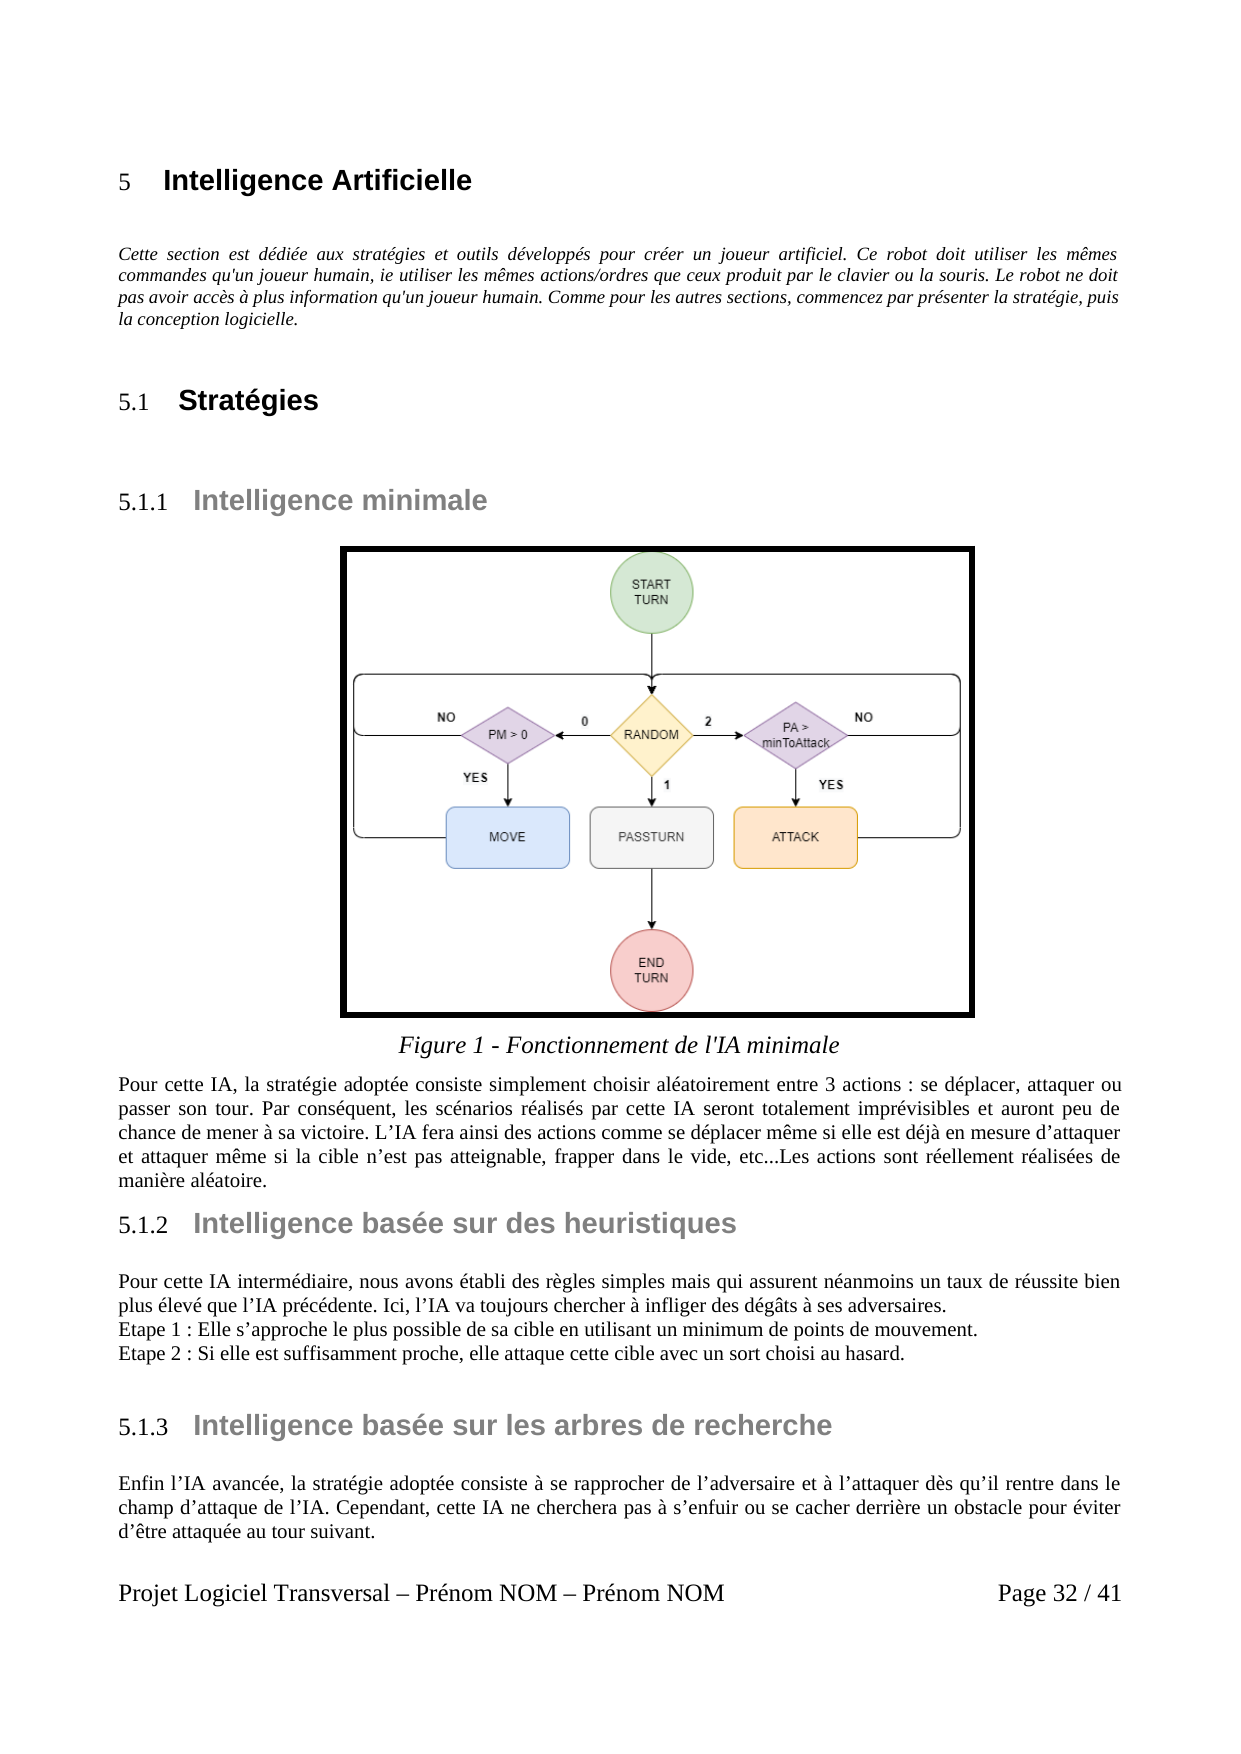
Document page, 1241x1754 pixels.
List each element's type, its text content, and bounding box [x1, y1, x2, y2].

list Intelligence basée sur des heuristiques [118, 1207, 1122, 1240]
list Intelligence basée sur les arbres de recherche [118, 1408, 1122, 1442]
list Intelligence minimale [118, 483, 1122, 517]
list Intelligence Artificielle [118, 163, 1122, 196]
text Pour cette IA intermédiaire, nous avons établi des règles simples mais qui assurent néanmoins un taux de réussite bien plus élevé que l’IA précédente. Ici, l’IA va toujours chercher à infliger des dégâts à ses adversaires. [118, 1269, 1122, 1317]
list Stratégies [118, 383, 1122, 416]
text Figure 1 - Fonctionnement de l'IA minimale [118, 1030, 1122, 1059]
text Pour cette IA, la stratégie adoptée consiste simplement choisir aléatoirement entre 3 actions : se déplacer, attaquer ou passer son tour. Par conséquent, les scénarios réalisés par cette IA seront totalement imprévisibles et auront peu de chance de mener à sa victoire. L’IA fera ainsi des actions comme se déplacer même si elle est déjà en mesure d’attaquer et attaquer même si la cible n’est pas atteignable, frapper dans le vide, etc...Les actions sont réellement réalisées de manière aléatoire. [118, 1072, 1122, 1192]
text Etape 2 : Si elle est suffisamment proche, elle attaque cette cible avec un sort choisi au hasard. [118, 1341, 1122, 1365]
text Etape 1 : Elle s’approche le plus possible de sa cible en utilisant un minimum de points de mouvement. [118, 1317, 1122, 1341]
text Cette section est dédiée aux stratégies et outils développés pour créer un joueur artificiel. Ce robot doit utiliser les mêmes commandes qu'un joueur humain, ie utiliser les mêmes actions/ordres que ceux produit par le clavier ou la souris. Le robot ne doit pas avoir accès à plus information qu'un joueur humain. Comme pour les autres sections, commencez par présenter la stratégie, puis la conception logicielle. [118, 243, 1122, 329]
text Enfin l’IA avancée, la stratégie adoptée consiste à se rapprocher de l’adversaire et à l’attaquer dès qu’il rentre dans le champ d’attaque de l’IA. Cependant, cette IA ne cherchera pas à s’enfuir ou se cacher derrière un obstacle pour éviter d’être attaquée au tour suivant. [118, 1471, 1122, 1543]
